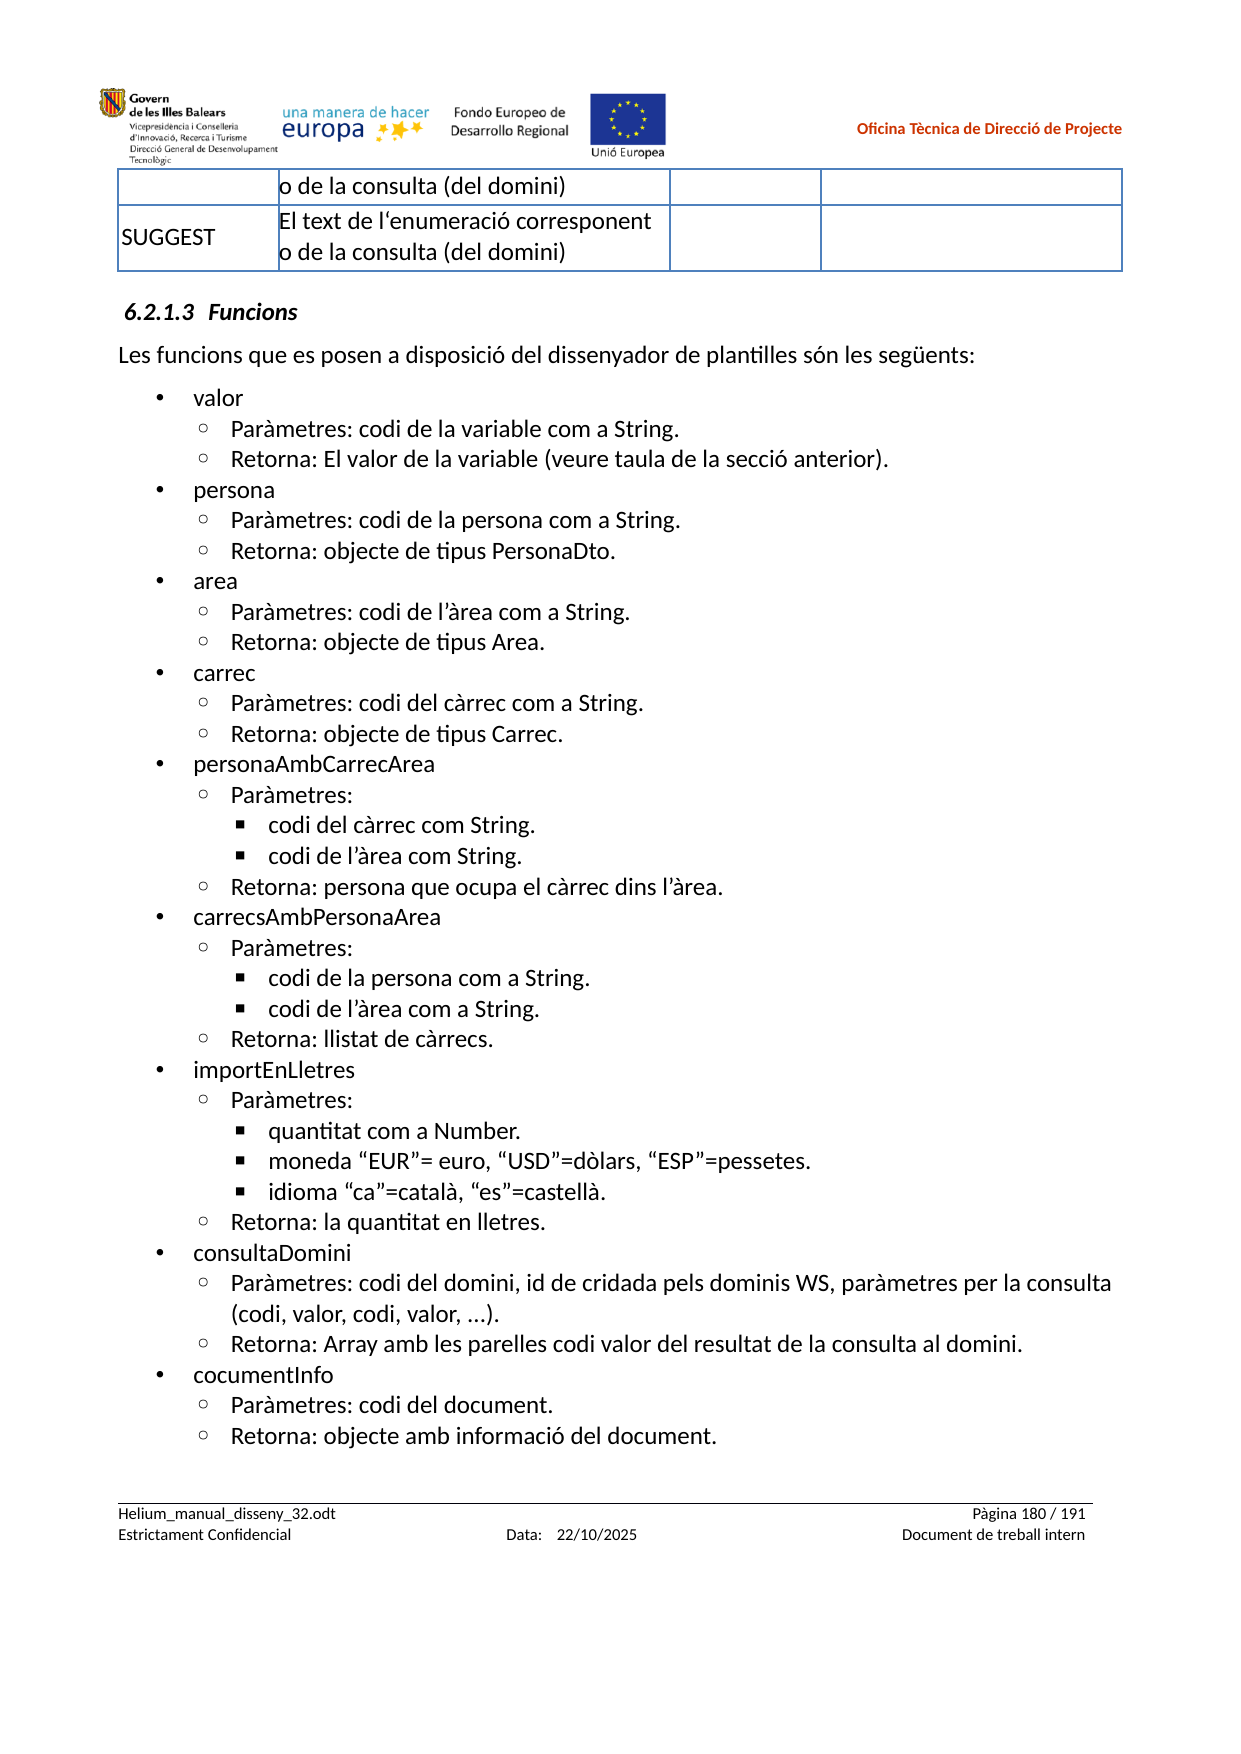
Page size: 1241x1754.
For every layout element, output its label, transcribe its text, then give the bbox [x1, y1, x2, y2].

list carrecsAmbPersonaArea [156, 901, 1122, 932]
list codi de l’àrea com a String. [231, 993, 1122, 1023]
list Paràmetres: [193, 779, 1122, 810]
list quantitat com a Number. [231, 1115, 1122, 1145]
list valor [156, 382, 1122, 413]
table_cell [671, 170, 820, 203]
list area [156, 566, 1122, 596]
text Les funcions que es posen a disposició del dissenyador de plantilles són les següents: [118, 339, 1122, 370]
table_cell [822, 206, 1121, 269]
list Retorna: la quantitat en lletres. [193, 1206, 1122, 1237]
table_cell [671, 206, 820, 269]
list Retorna: llistat de càrrecs. [193, 1023, 1122, 1054]
list Retorna: objecte amb informació del document. [193, 1420, 1122, 1451]
table_cell El text de l‘enumeració corresponent o de la consulta (del domini) [280, 206, 669, 269]
picture [99, 87, 668, 166]
list Paràmetres: codi de l’àrea com a String. [193, 596, 1122, 627]
list idioma “ca”=català, “es”=castellà. [231, 1176, 1122, 1206]
list importEnLletres [156, 1054, 1122, 1084]
list codi de la persona com a String. [231, 962, 1122, 993]
list consultaDomini [156, 1237, 1122, 1267]
list Retorna: objecte de tipus Area. [193, 627, 1122, 657]
list persona [156, 474, 1122, 504]
list Paràmetres: codi de la variable com a String. [193, 413, 1122, 443]
list Retorna: Array amb les parelles codi valor del resultat de la consulta al domini. [193, 1328, 1122, 1359]
list Retorna: El valor de la variable (veure taula de la secció anterior). [193, 443, 1122, 474]
table_cell [822, 170, 1121, 203]
list Paràmetres: codi de la persona com a String. [193, 504, 1122, 535]
list Paràmetres: codi del document. [193, 1389, 1122, 1420]
list codi de l’àrea com String. [231, 840, 1122, 871]
subtitle Funcions [118, 297, 1122, 327]
table_cell [119, 170, 278, 203]
list Paràmetres: codi del càrrec com a String. [193, 688, 1122, 718]
list moneda “EUR”= euro, “USD”=dòlars, “ESP”=pessetes. [231, 1145, 1122, 1176]
list personaAmbCarrecArea [156, 749, 1122, 779]
list carrec [156, 657, 1122, 688]
list Paràmetres: [193, 932, 1122, 962]
list Retorna: persona que ocupa el càrrec dins l’àrea. [193, 871, 1122, 901]
list Paràmetres: [193, 1084, 1122, 1115]
table_cell o de la consulta (del domini) [280, 170, 669, 203]
list Retorna: objecte de tipus PersonaDto. [193, 535, 1122, 566]
list cocumentInfo [156, 1359, 1122, 1389]
table_cell SUGGEST [119, 206, 278, 269]
list Paràmetres: codi del domini, id de cridada pels dominis WS, paràmetres per la consulta (codi, valor, codi, valor, ...). [193, 1267, 1122, 1328]
list Retorna: objecte de tipus Carrec. [193, 718, 1122, 749]
list codi del càrrec com String. [231, 810, 1122, 840]
